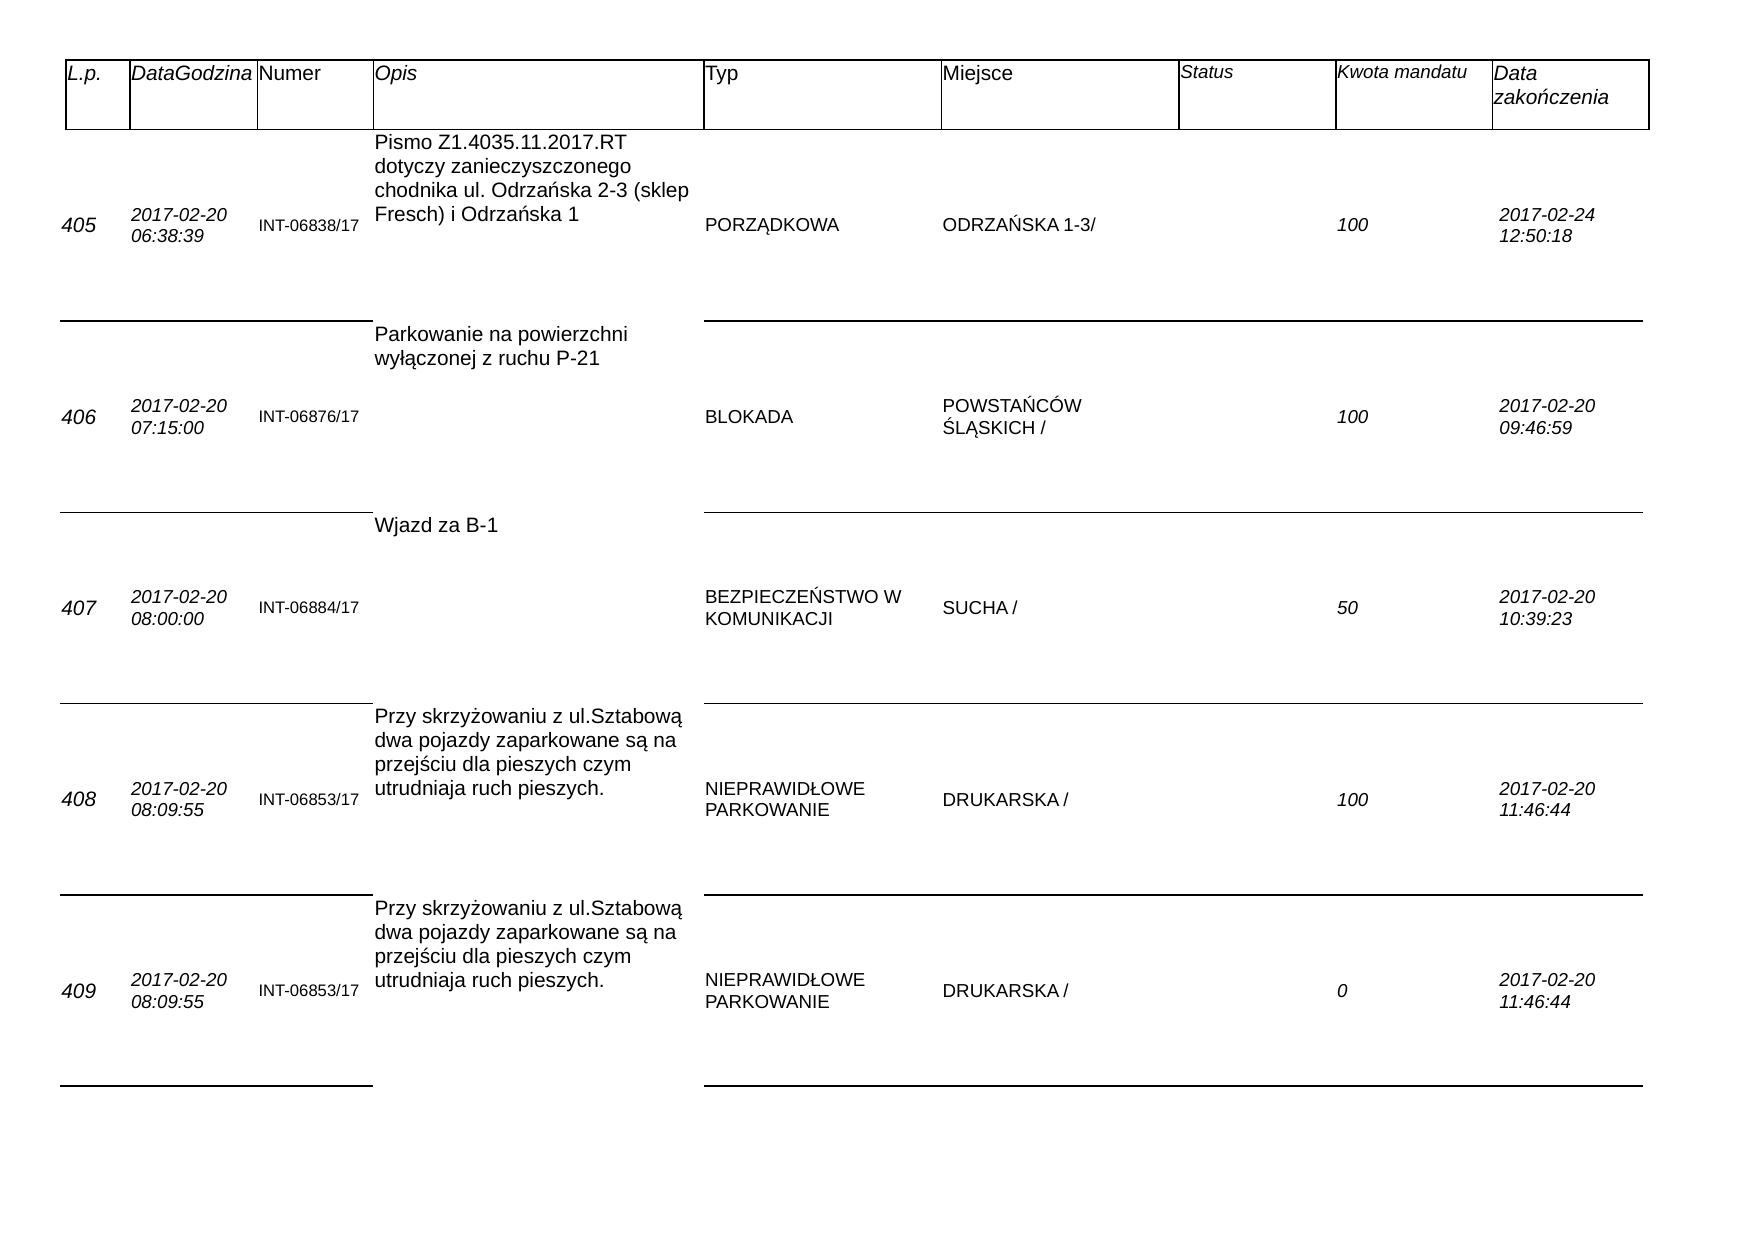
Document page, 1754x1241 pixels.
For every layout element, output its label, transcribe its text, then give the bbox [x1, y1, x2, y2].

table_cell [1179, 896, 1336, 1085]
table_cell Przy skrzyżowaniu z ul.Sztabową dwa pojazdy zaparkowane są na przejściu dla pieszych czym utrudniaja ruch pieszych. [373, 703, 704, 894]
table_cell 2017-02-20 08:00:00 [130, 513, 257, 703]
table_header Numer [258, 61, 373, 129]
table_header Data zakończenia [1493, 61, 1648, 129]
table_cell 2017-02-20 08:09:55 [130, 896, 257, 1085]
table_header Opis [374, 61, 703, 129]
table_cell INT-06884/17 [257, 513, 373, 703]
table_cell Wjazd za B-1 [373, 511, 704, 703]
table_cell 2017-02-20 07:15:00 [130, 322, 257, 511]
table_cell 2017-02-24 12:50:18 [1498, 130, 1643, 320]
table_cell [1179, 322, 1336, 511]
table_cell [1643, 320, 1649, 511]
table_cell 100 [1336, 704, 1498, 894]
table_cell INT-06838/17 [257, 130, 373, 320]
table_cell POWSTAŃCÓW ŚLĄSKICH / [941, 322, 1179, 511]
table_cell 2017-02-20 10:39:23 [1498, 513, 1643, 703]
table_cell NIEPRAWIDŁOWE PARKOWANIE [704, 704, 941, 894]
table_cell SUCHA / [941, 513, 1179, 703]
table_cell INT-06853/17 [257, 896, 373, 1085]
table_cell 405 [60, 129, 130, 320]
table_cell 100 [1336, 130, 1498, 320]
table_cell Przy skrzyżowaniu z ul.Sztabową dwa pojazdy zaparkowane są na przejściu dla pieszych czym utrudniaja ruch pieszych. [373, 894, 704, 1085]
table_cell BEZPIECZEŃSTWO W KOMUNIKACJI [704, 513, 941, 703]
table_cell INT-06853/17 [257, 704, 373, 894]
table_cell [1179, 704, 1336, 894]
table_cell 50 [1336, 513, 1498, 703]
table_cell NIEPRAWIDŁOWE PARKOWANIE [704, 896, 941, 1085]
table_cell 409 [60, 896, 130, 1085]
table_cell [1643, 894, 1649, 1085]
table_cell [1643, 130, 1649, 320]
table_header Miejsce [942, 61, 1178, 129]
table_cell Parkowanie na powierzchni wyłączonej z ruchu P-21 [373, 320, 704, 511]
table_header Typ [705, 61, 941, 129]
table_cell 0 [1336, 896, 1498, 1085]
table_header DataGodzina [131, 61, 257, 129]
table_cell INT-06876/17 [257, 322, 373, 511]
table_cell [1179, 513, 1336, 703]
table_header Status [1180, 61, 1335, 129]
table_cell PORZĄDKOWA [704, 130, 941, 320]
table_cell ODRZAŃSKA 1-3/ [941, 130, 1179, 320]
table_cell Pismo Z1.4035.11.2017.RT dotyczy zanieczyszczonego chodnika ul. Odrzańska 2-3 (sklep Fresch) i Odrzańska 1 [373, 130, 704, 320]
table_cell BLOKADA [704, 322, 941, 511]
table_header Kwota mandatu [1337, 61, 1492, 129]
table_cell DRUKARSKA / [941, 896, 1179, 1085]
table_cell [1643, 703, 1649, 894]
table_cell [1179, 130, 1336, 320]
table_cell 2017-02-20 11:46:44 [1498, 704, 1643, 894]
table_cell 2017-02-20 09:46:59 [1498, 322, 1643, 511]
table_cell [1643, 511, 1649, 703]
table_header L.p. [67, 61, 129, 129]
table_cell 408 [60, 704, 130, 894]
table_cell 2017-02-20 06:38:39 [130, 130, 257, 320]
table_cell 2017-02-20 08:09:55 [130, 704, 257, 894]
table_cell 407 [60, 513, 130, 703]
table_cell DRUKARSKA / [941, 704, 1179, 894]
table_cell 100 [1336, 322, 1498, 511]
table_cell 2017-02-20 11:46:44 [1498, 896, 1643, 1085]
table_header [60, 59, 65, 129]
table_cell 406 [60, 322, 130, 511]
